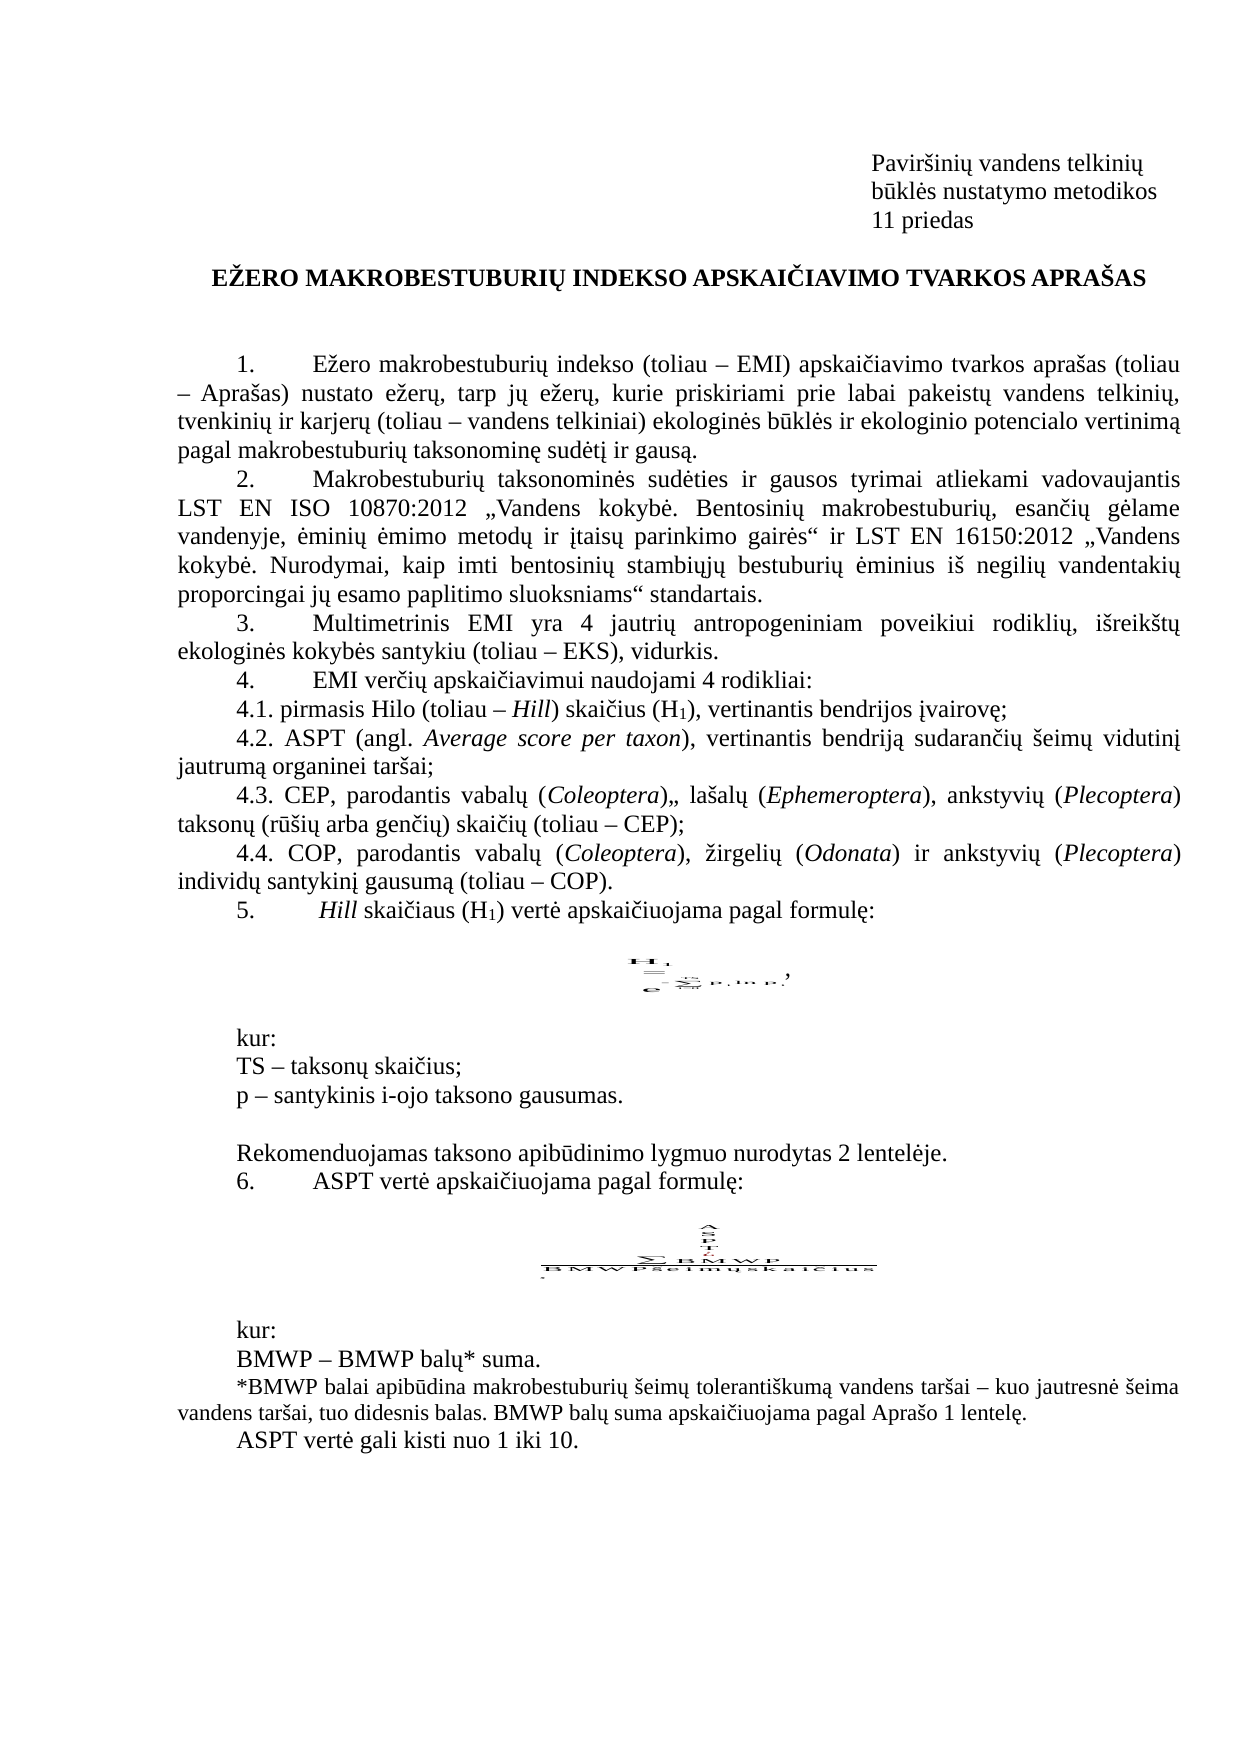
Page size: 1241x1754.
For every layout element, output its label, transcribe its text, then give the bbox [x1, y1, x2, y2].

text 5. Hill skaičiaus (H1) vertė apskaičiuojama pagal formulę: [177, 895, 1181, 924]
text BMWP – BMWP balų* suma. [177, 1344, 1181, 1373]
text 4. EMI verčių apskaičiavimui naudojami 4 rodikliai: [177, 665, 1181, 694]
text , [177, 953, 1181, 994]
text būklės nustatymo metodikos [871, 176, 1181, 205]
text TS – taksonų skaičius; [177, 1051, 1181, 1080]
text 4.1. pirmasis Hilo (toliau – Hill) skaičius (H1), vertinantis bendrijos įvairovę; [236, 694, 1181, 723]
text 4.4. COP, parodantis vabalų (Coleoptera), žirgelių (Odonata) ir ankstyvių (Plecoptera) individų santykinį gausumą (toliau – COP). [177, 838, 1181, 895]
text 4.2. ASPT (angl. Average score per taxon), vertinantis bendriją sudarančių šeimų vidutinį jautrumą organinei taršai; [177, 723, 1181, 780]
text ASPT vertė gali kisti nuo 1 iki 10. [236, 1425, 1181, 1454]
text 1. Ežero makrobestuburių indekso (toliau – EMI) apskaičiavimo tvarkos aprašas (toliau – Aprašas) nustato ežerų, tarp jų ežerų, kurie priskiriami prie labai pakeistų vandens telkinių, tvenkinių ir karjerų (toliau – vandens telkiniai) ekologinės būklės ir ekologinio potencialo vertinimą pagal makrobestuburių taksonominę sudėtį ir gausą. [177, 349, 1181, 464]
text p – santykinis i-ojo taksono gausumas. [177, 1080, 1181, 1109]
text 2. Makrobestuburių taksonominės sudėties ir gausos tyrimai atliekami vadovaujantis LST EN ISO 10870:2012 „Vandens kokybė. Bentosinių makrobestuburių, esančių gėlame vandenyje, ėminių ėmimo metodų ir įtaisų parinkimo gairės“ ir LST EN 16150:2012 „Vandens kokybė. Nurodymai, kaip imti bentosinių stambiųjų bestuburių ėminius iš negilių vandentakių proporcingai jų esamo paplitimo sluoksniams“ standartais. [177, 464, 1181, 608]
text Paviršinių vandens telkinių [871, 148, 1181, 176]
text 11 priedas [871, 205, 1181, 234]
text *BMWP balai apibūdina makrobestuburių šeimų tolerantiškumą vandens taršai – kuo jautresnė šeima vandens taršai, tuo didesnis balas. BMWP balų suma apskaičiuojama pagal Aprašo 1 lentelę. [177, 1373, 1181, 1425]
text kur: [177, 1315, 1181, 1344]
text 4.3. CEP, parodantis vabalų (Coleoptera)„ lašalų (Ephemeroptera), ankstyvių (Plecoptera) taksonų (rūšių arba genčių) skaičių (toliau – CEP); [177, 780, 1181, 838]
text 6. ASPT vertė apskaičiuojama pagal formulę: [177, 1166, 1181, 1195]
text Rekomenduojamas taksono apibūdinimo lygmuo nurodytas 2 lentelėje. [177, 1138, 1181, 1166]
text 3. Multimetrinis EMI yra 4 jautrių antropogeniniam poveikiui rodiklių, išreikštų ekologinės kokybės santykiu (toliau – EKS), vidurkis. [177, 608, 1181, 665]
text Ežero makrobestuburių indekso apskaičiavimo tvarkos aprašas [177, 263, 1181, 291]
text kur: [177, 1023, 1181, 1051]
